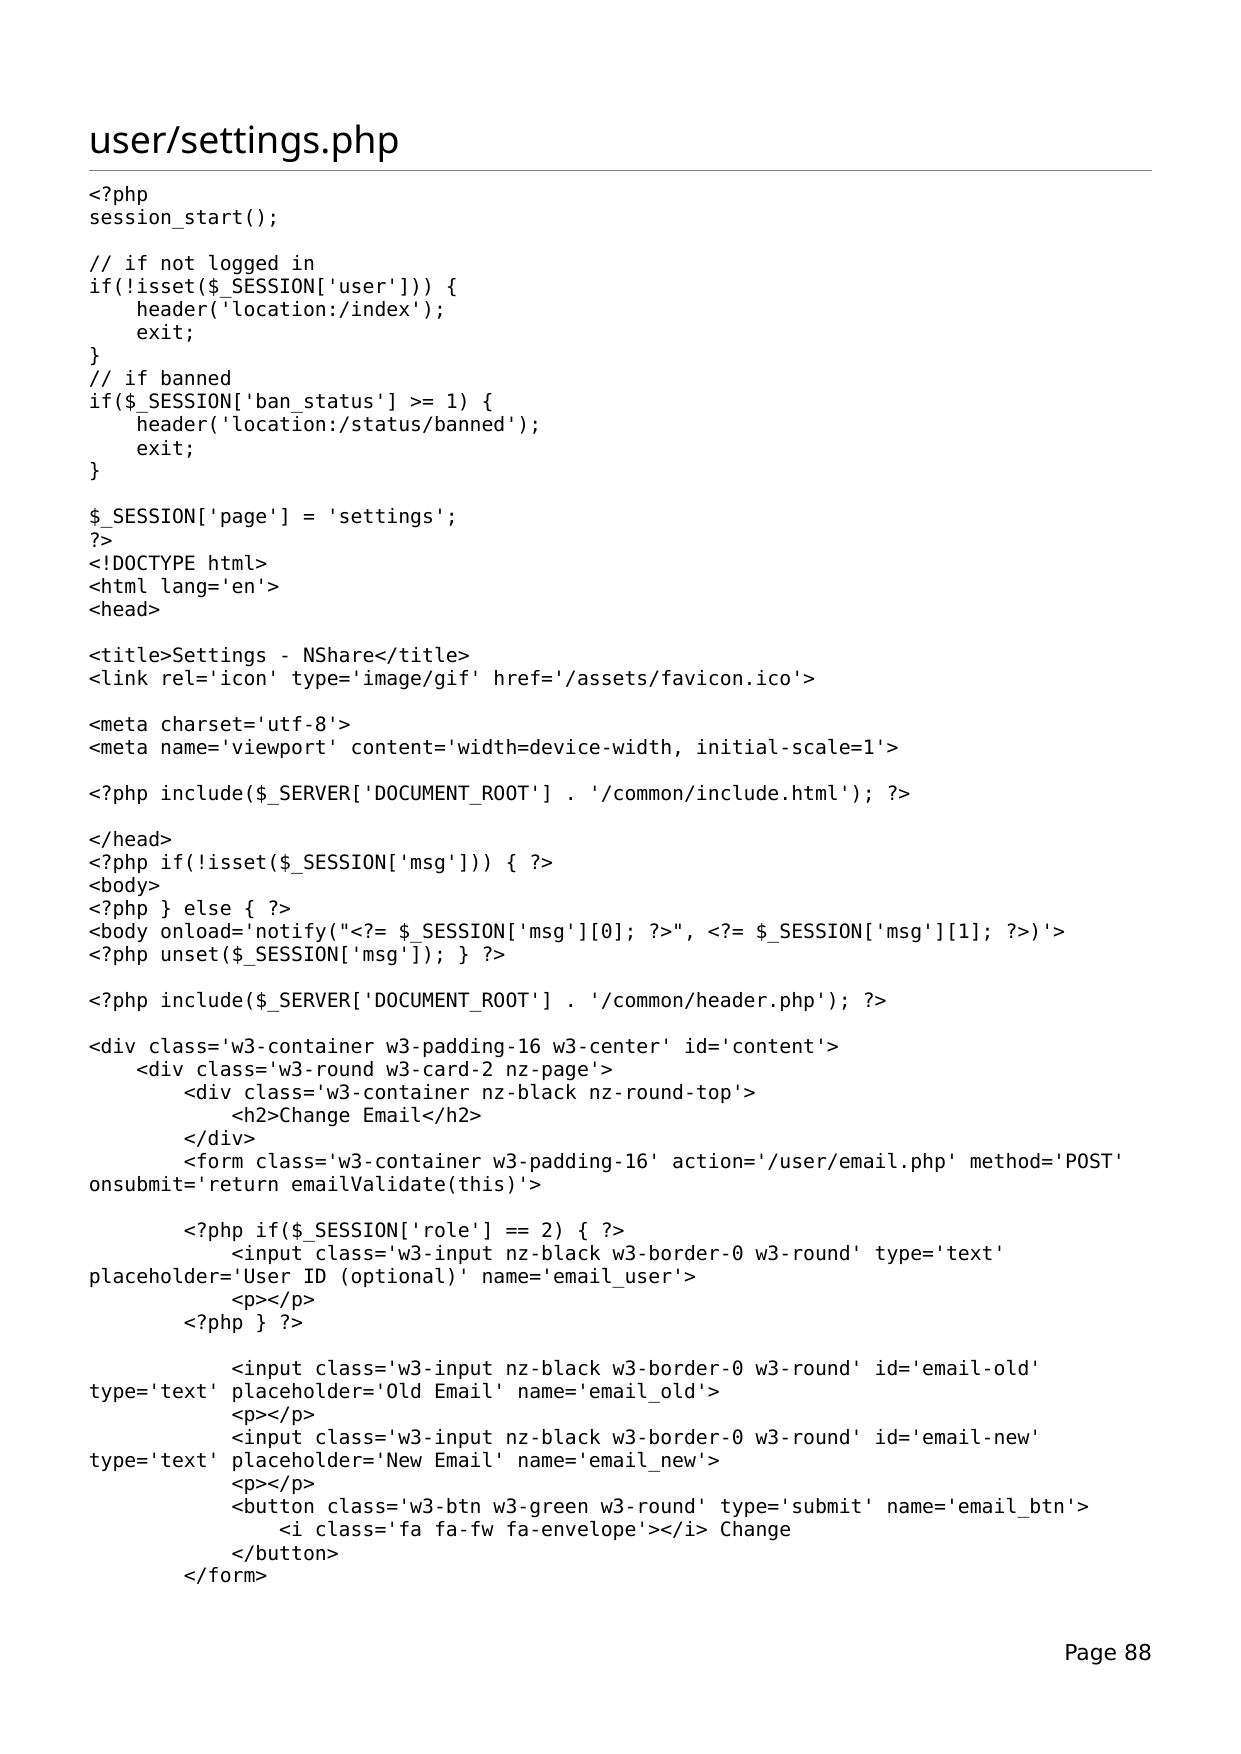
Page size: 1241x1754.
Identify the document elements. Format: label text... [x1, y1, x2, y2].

text <?php include($_SERVER['DOCUMENT_ROOT'] . '/common/header.php'); ?> [88, 989, 1152, 1012]
text <?php } ?> [88, 1311, 1152, 1334]
text <link rel='icon' type='image/gif' href='/assets/favicon.ico'> [88, 667, 1152, 690]
text <meta name='viewport' content='width=device-width, initial-scale=1'> [88, 736, 1152, 759]
text // if banned [88, 367, 1152, 391]
text <title>Settings - NShare</title> [88, 644, 1152, 667]
text <input class='w3-input nz-black w3-border-0 w3-round' id='email-new' type='text' placeholder='New Email' name='email_new'> [88, 1426, 1152, 1472]
text <?php [88, 183, 1152, 206]
text ?> [88, 529, 1152, 552]
text </head> [88, 828, 1152, 851]
text // if not logged in [88, 252, 1152, 275]
text <i class='fa fa-fw fa-envelope'></i> Change [88, 1518, 1152, 1542]
text <?php unset($_SESSION['msg']); } ?> [88, 943, 1152, 966]
text <?php if($_SESSION['role'] == 2) { ?> [88, 1219, 1152, 1242]
text <p></p> [88, 1403, 1152, 1426]
text if(!isset($_SESSION['user'])) { [88, 275, 1152, 298]
text session_start(); [88, 206, 1152, 229]
text <body> [88, 874, 1152, 897]
text <head> [88, 598, 1152, 621]
text if($_SESSION['ban_status'] >= 1) { [88, 391, 1152, 413]
text </div> [88, 1127, 1152, 1150]
text $_SESSION['page'] = 'settings'; [88, 506, 1152, 529]
subtitle user/settings.php [88, 113, 1152, 171]
text <?php if(!isset($_SESSION['msg'])) { ?> [88, 851, 1152, 874]
text <div class='w3-container nz-black nz-round-top'> [88, 1081, 1152, 1104]
text <html lang='en'> [88, 575, 1152, 598]
text header('location:/status/banned'); [88, 413, 1152, 437]
text <body onload='notify("<?= $_SESSION['msg'][0]; ?>", <?= $_SESSION['msg'][1]; ?>)'> [88, 920, 1152, 943]
text </button> [88, 1542, 1152, 1564]
text <p></p> [88, 1472, 1152, 1496]
text <input class='w3-input nz-black w3-border-0 w3-round' type='text' placeholder='User ID (optional)' name='email_user'> [88, 1242, 1152, 1288]
text <input class='w3-input nz-black w3-border-0 w3-round' id='email-old' type='text' placeholder='Old Email' name='email_old'> [88, 1357, 1152, 1403]
text <form class='w3-container w3-padding-16' action='/user/email.php' method='POST' onsubmit='return emailValidate(this)'> [88, 1150, 1152, 1196]
text <div class='w3-round w3-card-2 nz-page'> [88, 1058, 1152, 1081]
text } [88, 344, 1152, 367]
text <button class='w3-btn w3-green w3-round' type='submit' name='email_btn'> [88, 1496, 1152, 1518]
text <h2>Change Email</h2> [88, 1104, 1152, 1127]
text exit; [88, 321, 1152, 344]
text } [88, 459, 1152, 483]
text <?php } else { ?> [88, 897, 1152, 920]
text </form> [88, 1564, 1152, 1588]
text <div class='w3-container w3-padding-16 w3-center' id='content'> [88, 1035, 1152, 1058]
text <?php include($_SERVER['DOCUMENT_ROOT'] . '/common/include.html'); ?> [88, 782, 1152, 805]
text <meta charset='utf-8'> [88, 713, 1152, 736]
text <!DOCTYPE html> [88, 552, 1152, 575]
text exit; [88, 437, 1152, 459]
text header('location:/index'); [88, 298, 1152, 321]
text <p></p> [88, 1288, 1152, 1311]
